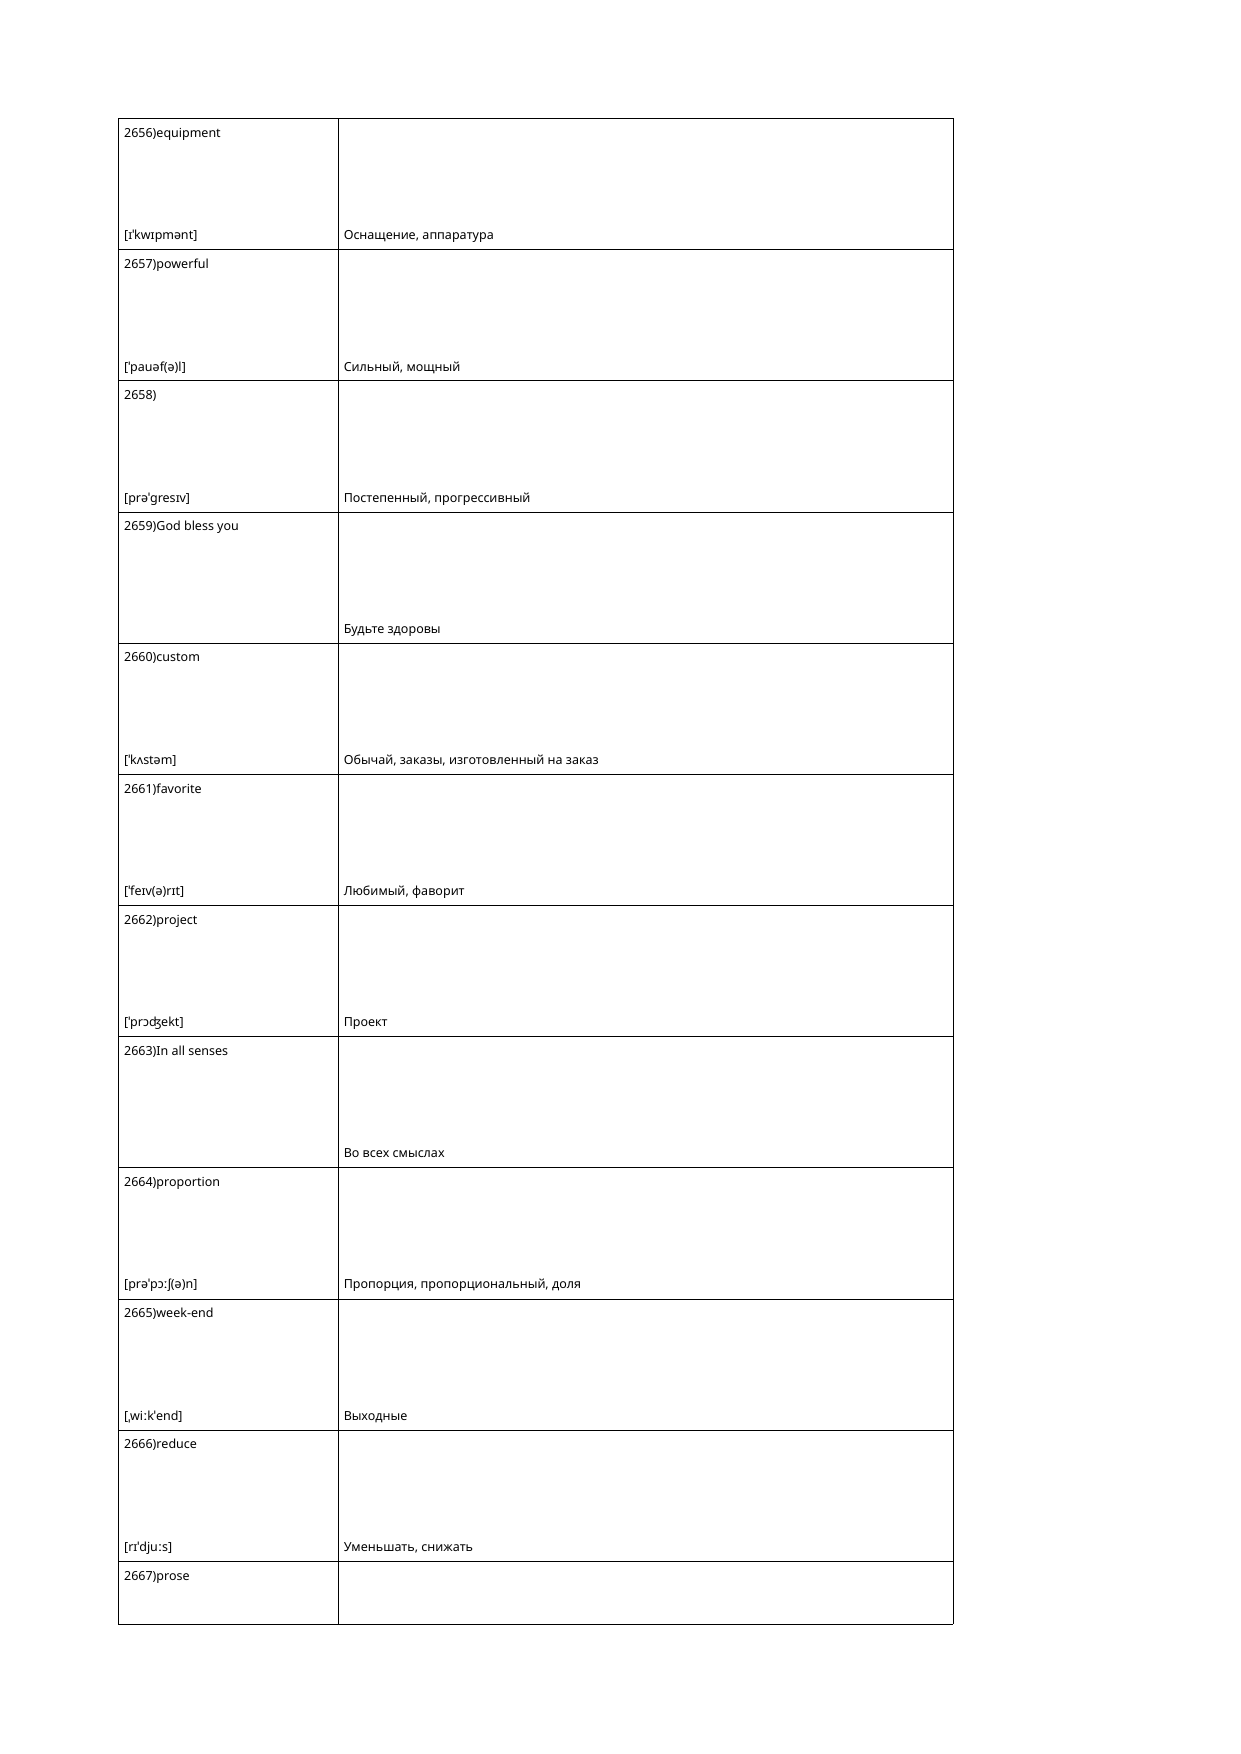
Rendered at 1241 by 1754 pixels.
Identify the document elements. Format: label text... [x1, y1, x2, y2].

table_cell 2665)week-end [ˌwiːkˈend] [119, 1300, 338, 1429]
table_cell 2661)favorite [ˈfeɪv(ə)rɪt] [119, 775, 338, 905]
table_cell Обычай, заказы, изготовленный на заказ [339, 644, 953, 774]
table_cell Любимый, фаворит [339, 775, 953, 905]
table_cell 2662)project [ˈprɔʤekt] [119, 906, 338, 1036]
table_cell 2657)powerful [ˈpauəf(ə)l] [119, 250, 338, 380]
table_cell Выходные [339, 1300, 953, 1429]
table_cell Будьте здоровы [339, 513, 953, 643]
table_header Оснащение, аппаратура [339, 119, 953, 249]
table_header 2656)equipment [ɪˈkwɪpmənt] [119, 119, 338, 249]
table_cell Уменьшать, снижать [339, 1431, 953, 1561]
table_cell Сильный, мощный [339, 250, 953, 380]
table_cell 2663)In all senses [119, 1037, 338, 1167]
table_cell 2667)prose [119, 1562, 338, 1623]
table_cell Постепенный, прогрессивный [339, 381, 953, 512]
table_cell Проект [339, 906, 953, 1036]
table_cell Пропорция, пропорциональный, доля [339, 1168, 953, 1298]
table_cell 2660)custom [ˈkʌstəm] [119, 644, 338, 774]
table_cell [339, 1562, 953, 1623]
table_cell 2659)God bless you [119, 513, 338, 643]
table_cell Во всех смыслах [339, 1037, 953, 1167]
table_cell 2666)reduce [rɪˈdjuːs] [119, 1431, 338, 1561]
table_cell 2658) [prəˈgresɪv] [119, 381, 338, 512]
table_cell 2664)proportion [prəˈpɔːʃ(ə)n] [119, 1168, 338, 1298]
